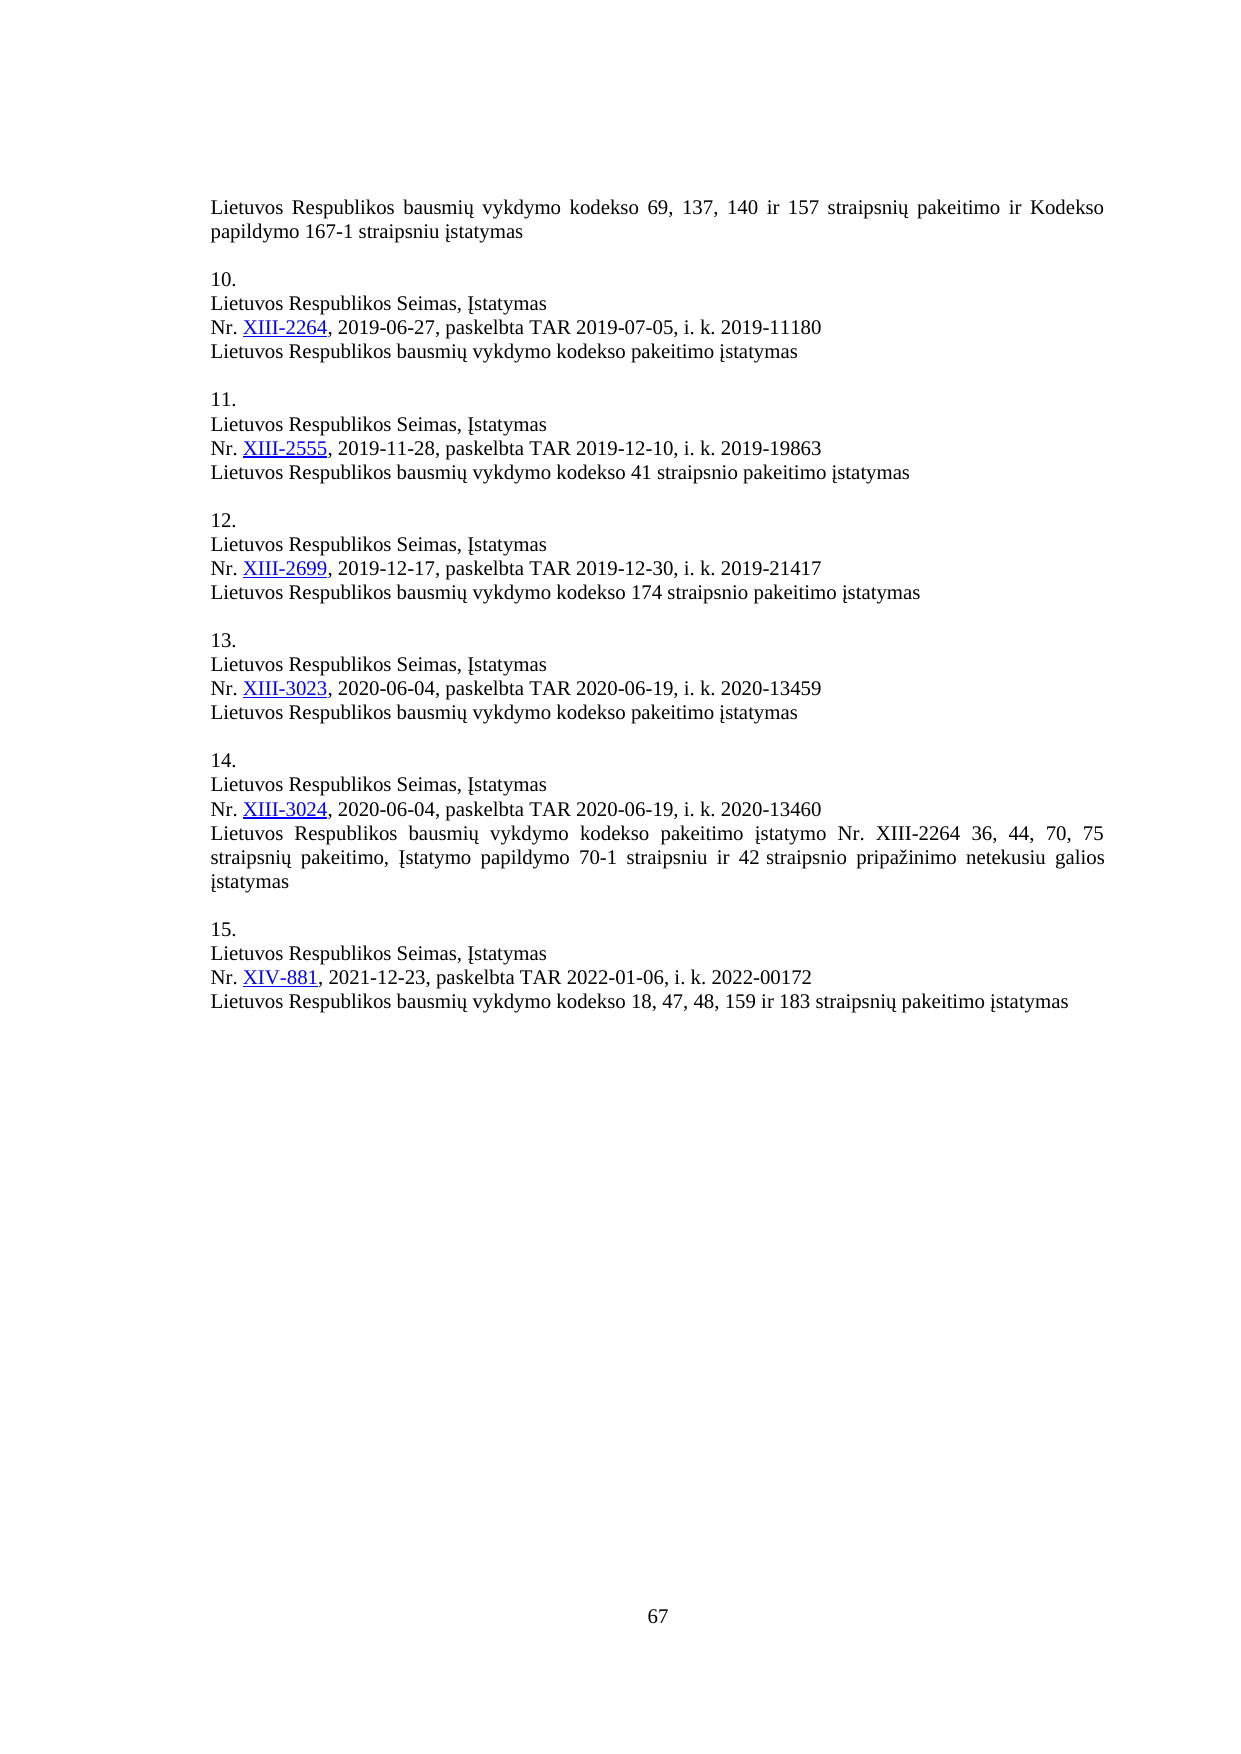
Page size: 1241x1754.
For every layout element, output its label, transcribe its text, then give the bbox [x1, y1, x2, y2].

text Lietuvos Respublikos Seimas, Įstatymas [210, 772, 1105, 796]
text Nr. XIII-2699, 2019-12-17, paskelbta TAR 2019-12-30, i. k. 2019-21417 [210, 556, 1105, 580]
text Lietuvos Respublikos Seimas, Įstatymas [210, 532, 1105, 556]
text 10. [210, 267, 1105, 291]
text 12. [210, 508, 1105, 532]
text Lietuvos Respublikos Seimas, Įstatymas [210, 941, 1105, 965]
text Lietuvos Respublikos Seimas, Įstatymas [210, 291, 1105, 315]
text 14. [210, 748, 1105, 772]
text Lietuvos Respublikos bausmių vykdymo kodekso 69, 137, 140 ir 157 straipsnių pakeitimo ir Kodekso papildymo 167-1 straipsniu įstatymas [210, 195, 1105, 243]
text Nr. XIV-881, 2021-12-23, paskelbta TAR 2022-01-06, i. k. 2022-00172 [210, 965, 1105, 989]
text 11. [210, 387, 1105, 411]
text Nr. XIII-3023, 2020-06-04, paskelbta TAR 2020-06-19, i. k. 2020-13459 [210, 676, 1105, 700]
text Lietuvos Respublikos bausmių vykdymo kodekso pakeitimo įstatymo Nr. XIII-2264 36, 44, 70, 75 straipsnių pakeitimo, Įstatymo papildymo 70-1 straipsniu ir 42 straipsnio pripažinimo netekusiu galios įstatymas [210, 821, 1105, 893]
text Lietuvos Respublikos Seimas, Įstatymas [210, 652, 1105, 676]
text Lietuvos Respublikos bausmių vykdymo kodekso pakeitimo įstatymas [210, 700, 1105, 724]
text 13. [210, 628, 1105, 652]
text Nr. XIII-3024, 2020-06-04, paskelbta TAR 2020-06-19, i. k. 2020-13460 [210, 796, 1105, 821]
text Nr. XIII-2555, 2019-11-28, paskelbta TAR 2019-12-10, i. k. 2019-19863 [210, 436, 1105, 459]
text Nr. XIII-2264, 2019-06-27, paskelbta TAR 2019-07-05, i. k. 2019-11180 [210, 315, 1105, 339]
text Lietuvos Respublikos bausmių vykdymo kodekso 41 straipsnio pakeitimo įstatymas [210, 459, 1105, 484]
text Lietuvos Respublikos bausmių vykdymo kodekso 174 straipsnio pakeitimo įstatymas [210, 580, 1105, 604]
text Lietuvos Respublikos Seimas, Įstatymas [210, 411, 1105, 436]
text Lietuvos Respublikos bausmių vykdymo kodekso pakeitimo įstatymas [210, 339, 1105, 363]
text 15. [210, 917, 1105, 941]
text Lietuvos Respublikos bausmių vykdymo kodekso 18, 47, 48, 159 ir 183 straipsnių pakeitimo įstatymas [210, 989, 1105, 1013]
